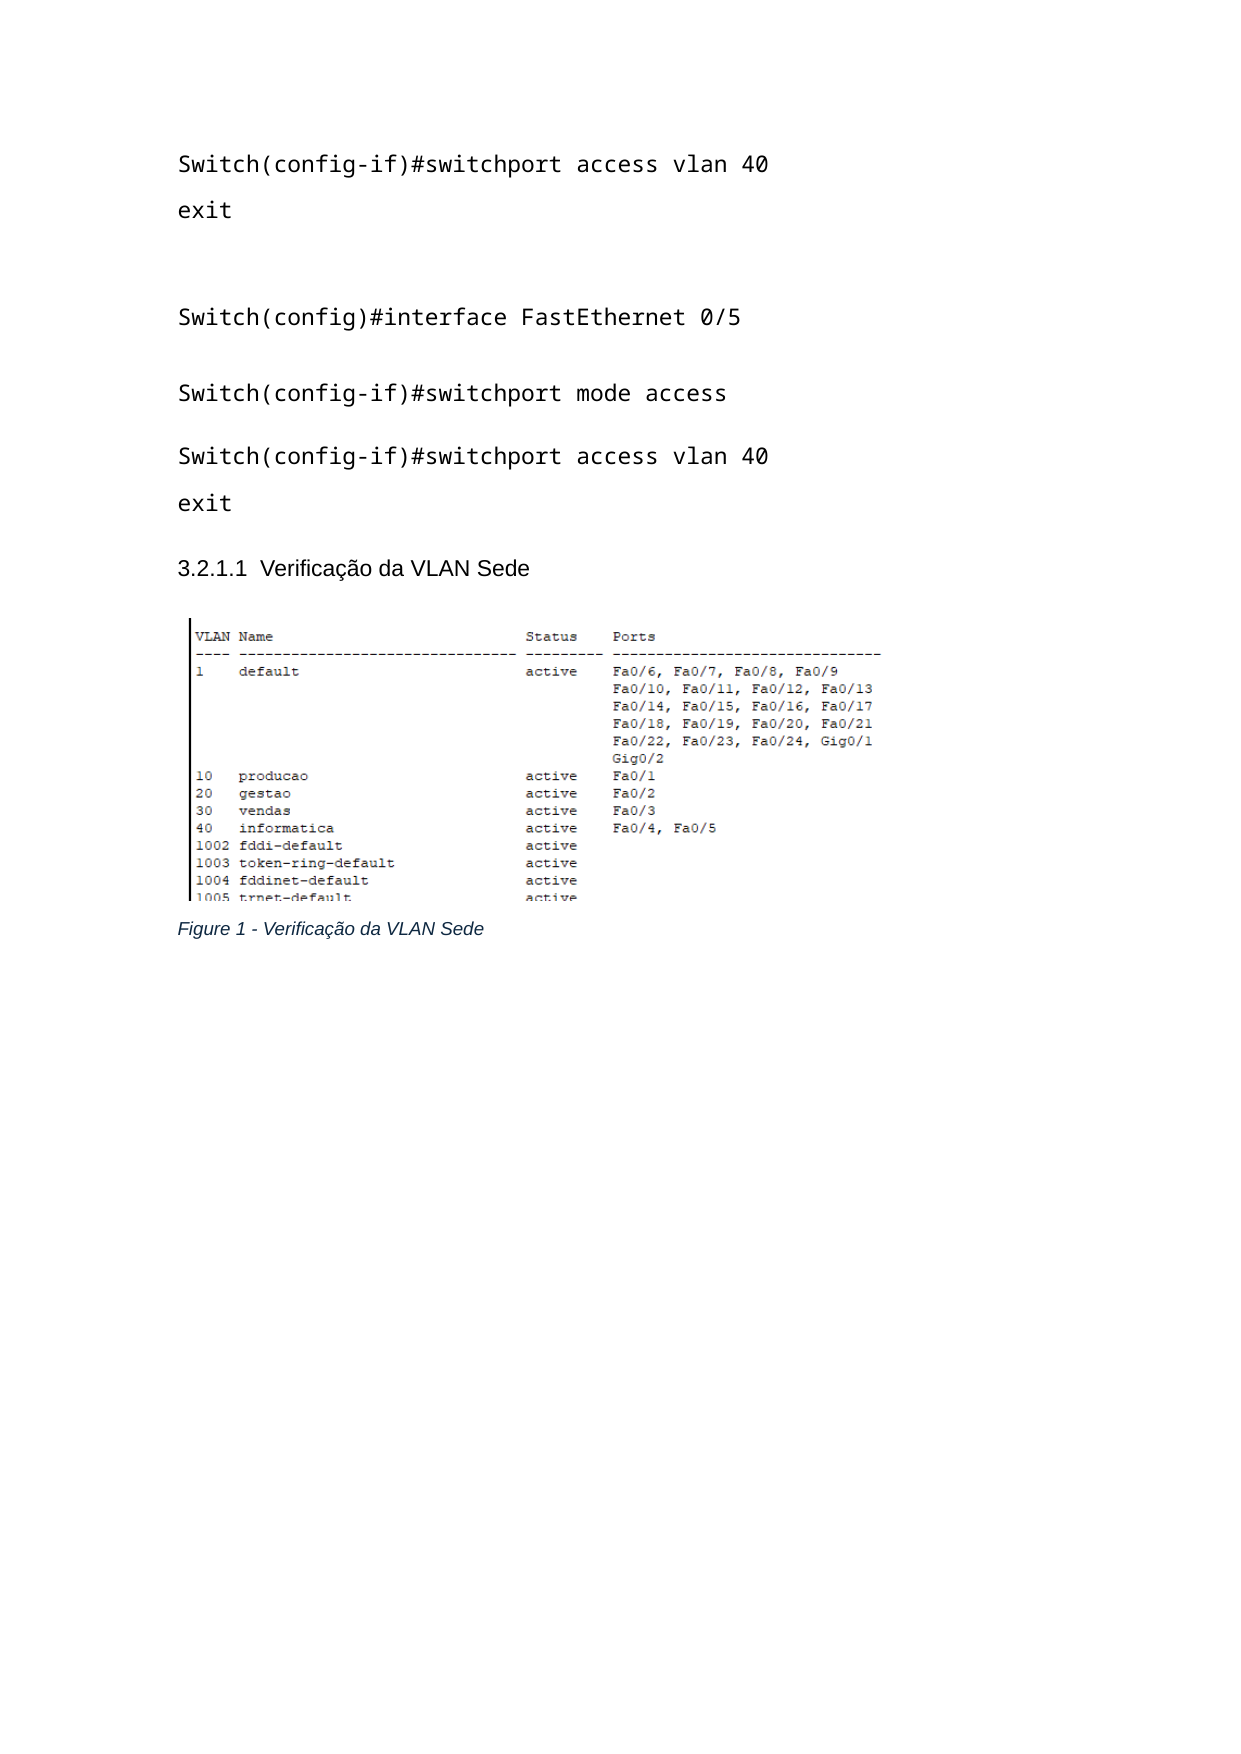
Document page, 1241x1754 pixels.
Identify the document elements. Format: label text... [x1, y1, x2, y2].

text exit [177, 194, 1063, 226]
text exit [177, 487, 1063, 518]
text Switch(config-if)#switchport mode access [177, 377, 1063, 408]
text Switch(config)#interface FastEthernet 0/5 [177, 301, 1063, 332]
subtitle 3.2.1.1 Verificação da VLAN Sede [177, 555, 1063, 581]
text Figure 1 - Verificação da VLAN Sede [177, 918, 1063, 939]
text Switch(config-if)#switchport access vlan 40 [177, 148, 1063, 179]
text Switch(config-if)#switchport access vlan 40 [177, 440, 1063, 472]
